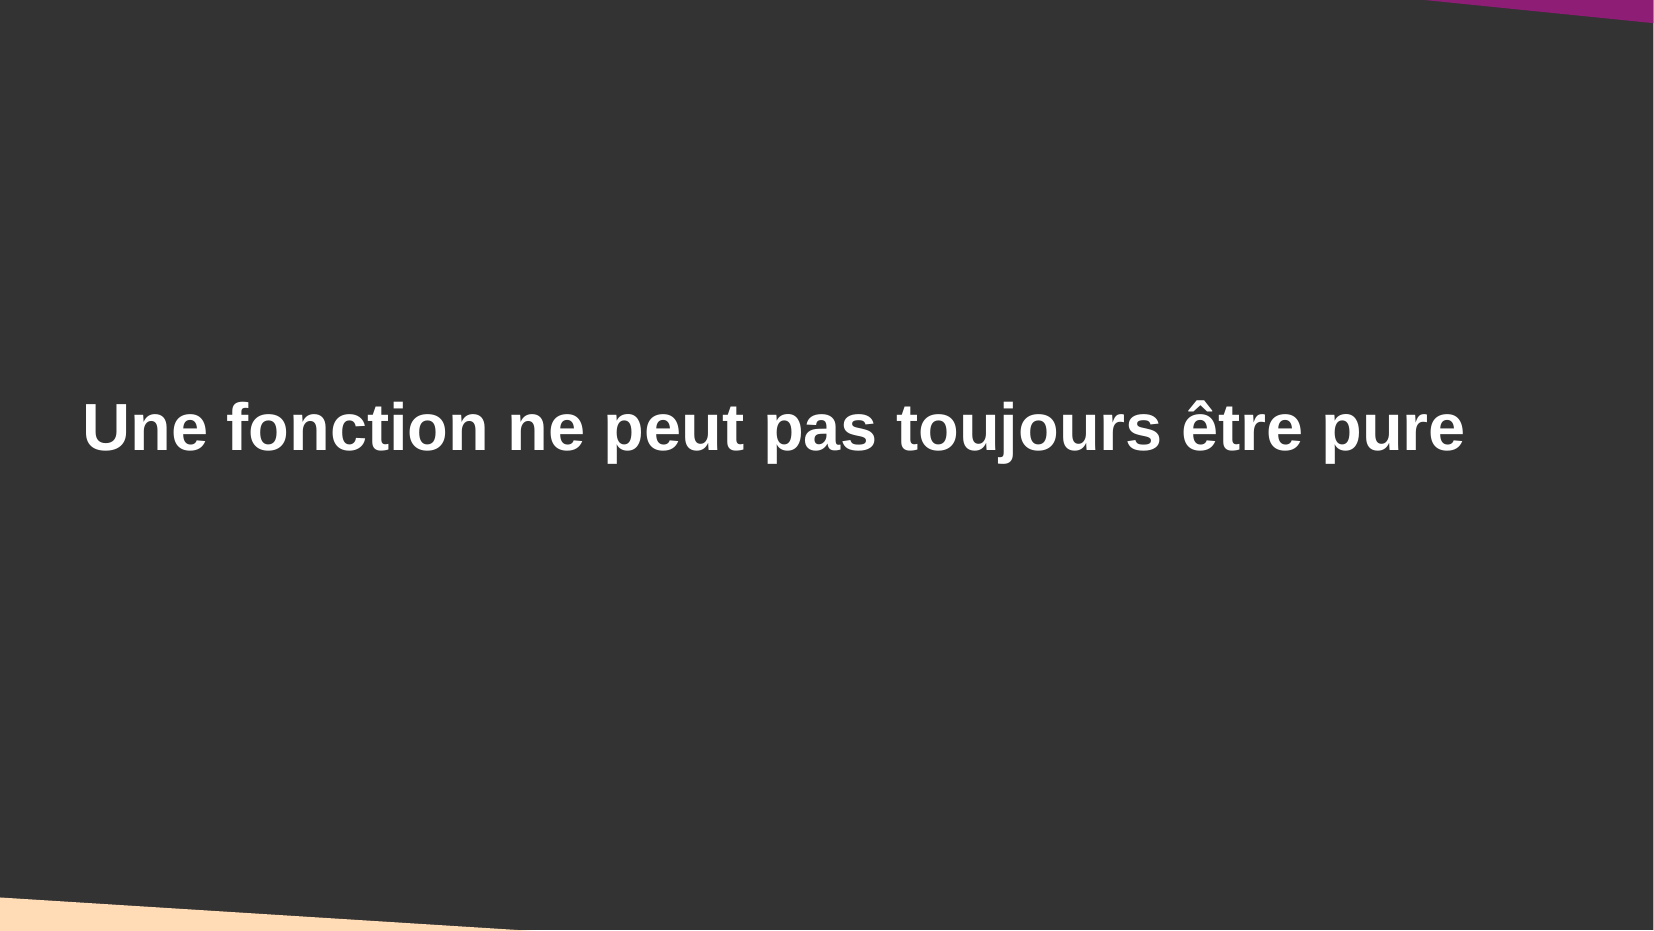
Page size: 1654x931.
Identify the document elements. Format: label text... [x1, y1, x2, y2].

text_box [0, 897, 534, 931]
text_box [1424, 0, 1654, 24]
title Une fonction ne peut pas toujours être pure [82, 390, 1571, 540]
